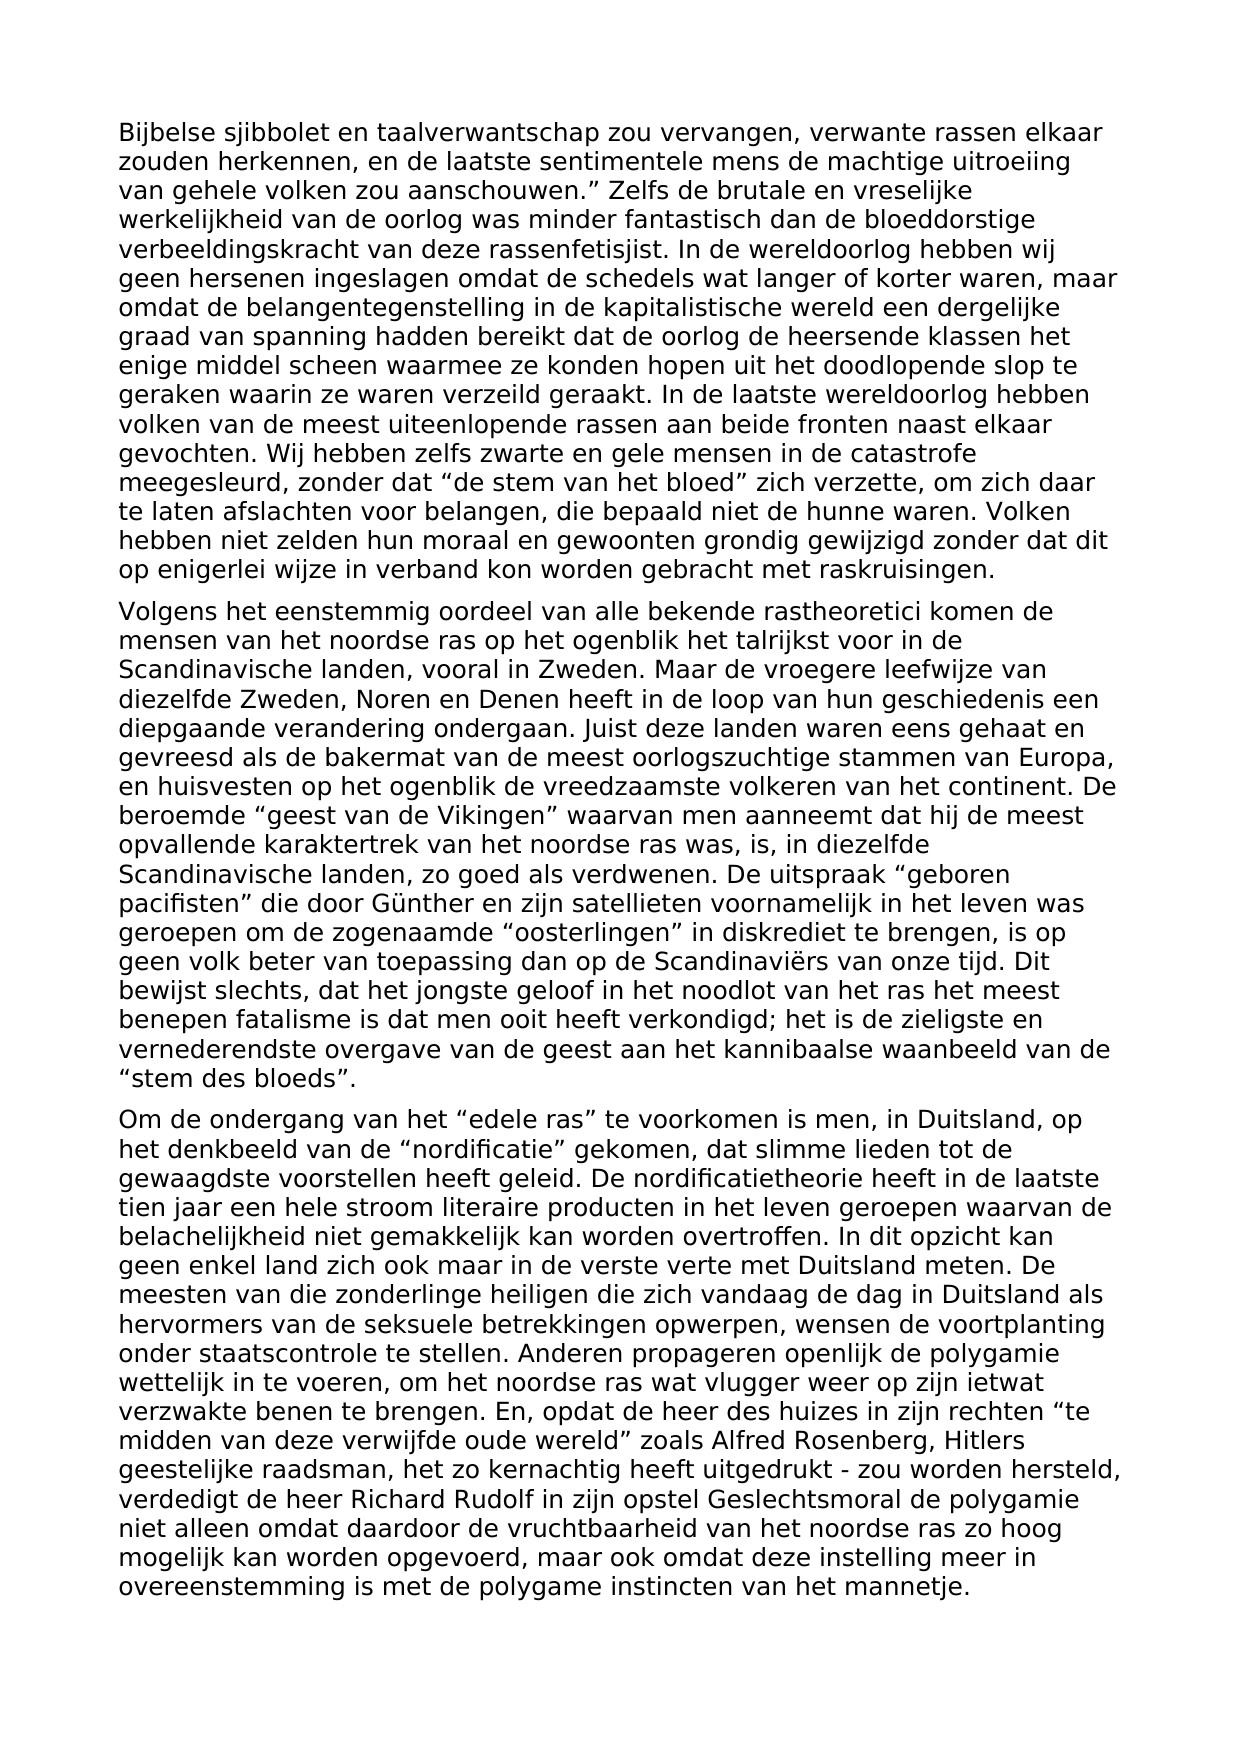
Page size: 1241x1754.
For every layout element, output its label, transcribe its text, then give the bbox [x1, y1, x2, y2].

text Bijbelse sjibbolet en taalverwantschap zou vervangen, verwante rassen elkaar zouden herkennen, en de laatste sentimentele mens de machtige uitroeiing van gehele volken zou aanschouwen.” Zelfs de brutale en vreselijke werkelijkheid van de oorlog was minder fantastisch dan de bloeddorstige verbeeldingskracht van deze rassenfetisjist. In de wereldoorlog hebben wij geen hersenen ingeslagen omdat de schedels wat langer of korter waren, maar omdat de belangentegenstelling in de kapitalistische wereld een dergelijke graad van spanning hadden bereikt dat de oorlog de heersende klassen het enige middel scheen waarmee ze konden hopen uit het doodlopende slop te geraken waarin ze waren verzeild geraakt. In de laatste wereldoorlog hebben volken van de meest uiteenlopende rassen aan beide fronten naast elkaar gevochten. Wij hebben zelfs zwarte en gele mensen in de catastrofe meegesleurd, zonder dat “de stem van het bloed” zich verzette, om zich daar te laten afslachten voor belangen, die bepaald niet de hunne waren. Volken hebben niet zelden hun moraal en gewoonten grondig gewijzigd zonder dat dit op enigerlei wijze in verband kon worden gebracht met raskruisingen. [118, 118, 1122, 585]
text Om de ondergang van het “edele ras” te voorkomen is men, in Duitsland, op het denkbeeld van de “nordificatie” gekomen, dat slimme lieden tot de gewaagdste voorstellen heeft geleid. De nordificatietheorie heeft in de laatste tien jaar een hele stroom literaire producten in het leven geroepen waarvan de belachelijkheid niet gemakkelijk kan worden overtroffen. In dit opzicht kan geen enkel land zich ook maar in de verste verte met Duitsland meten. De meesten van die zonderlinge heiligen die zich vandaag de dag in Duitsland als hervormers van de seksuele betrekkingen opwerpen, wensen de voortplanting onder staatscontrole te stellen. Anderen propageren openlijk de polygamie wettelijk in te voeren, om het noordse ras wat vlugger weer op zijn ietwat verzwakte benen te brengen. En, opdat de heer des huizes in zijn rechten “te midden van deze verwijfde oude wereld” zoals Alfred Rosenberg, Hitlers geestelijke raadsman, het zo kernachtig heeft uitgedrukt - zou worden hersteld, verdedigt de heer Richard Rudolf in zijn opstel Geslechtsmoral de polygamie niet alleen omdat daardoor de vruchtbaarheid van het noordse ras zo hoog mogelijk kan worden opgevoerd, maar ook omdat deze instelling meer in overeenstemming is met de polygame instincten van het mannetje. [118, 1106, 1122, 1601]
text Volgens het eenstemmig oordeel van alle bekende rastheoretici komen de mensen van het noordse ras op het ogenblik het talrijkst voor in de Scandinavische landen, vooral in Zweden. Maar de vroegere leefwijze van diezelfde Zweden, Noren en Denen heeft in de loop van hun geschiedenis een diepgaande verandering ondergaan. Juist deze landen waren eens gehaat en gevreesd als de bakermat van de meest oorlogszuchtige stammen van Europa, en huisvesten op het ogenblik de vreedzaamste volkeren van het continent. De beroemde “geest van de Vikingen” waarvan men aanneemt dat hij de meest opvallende karaktertrek van het noordse ras was, is, in diezelfde Scandinavische landen, zo goed als verdwenen. De uitspraak “geboren pacifisten” die door Günther en zijn satellieten voornamelijk in het leven was geroepen om de zogenaamde “oosterlingen” in diskrediet te brengen, is op geen volk beter van toepassing dan op de Scandinaviërs van onze tijd. Dit bewijst slechts, dat het jongste geloof in het noodlot van het ras het meest benepen fatalisme is dat men ooit heeft verkondigd; het is de zieligste en vernederendste overgave van de geest aan het kannibaalse waanbeeld van de “stem des bloeds”. [118, 597, 1122, 1093]
